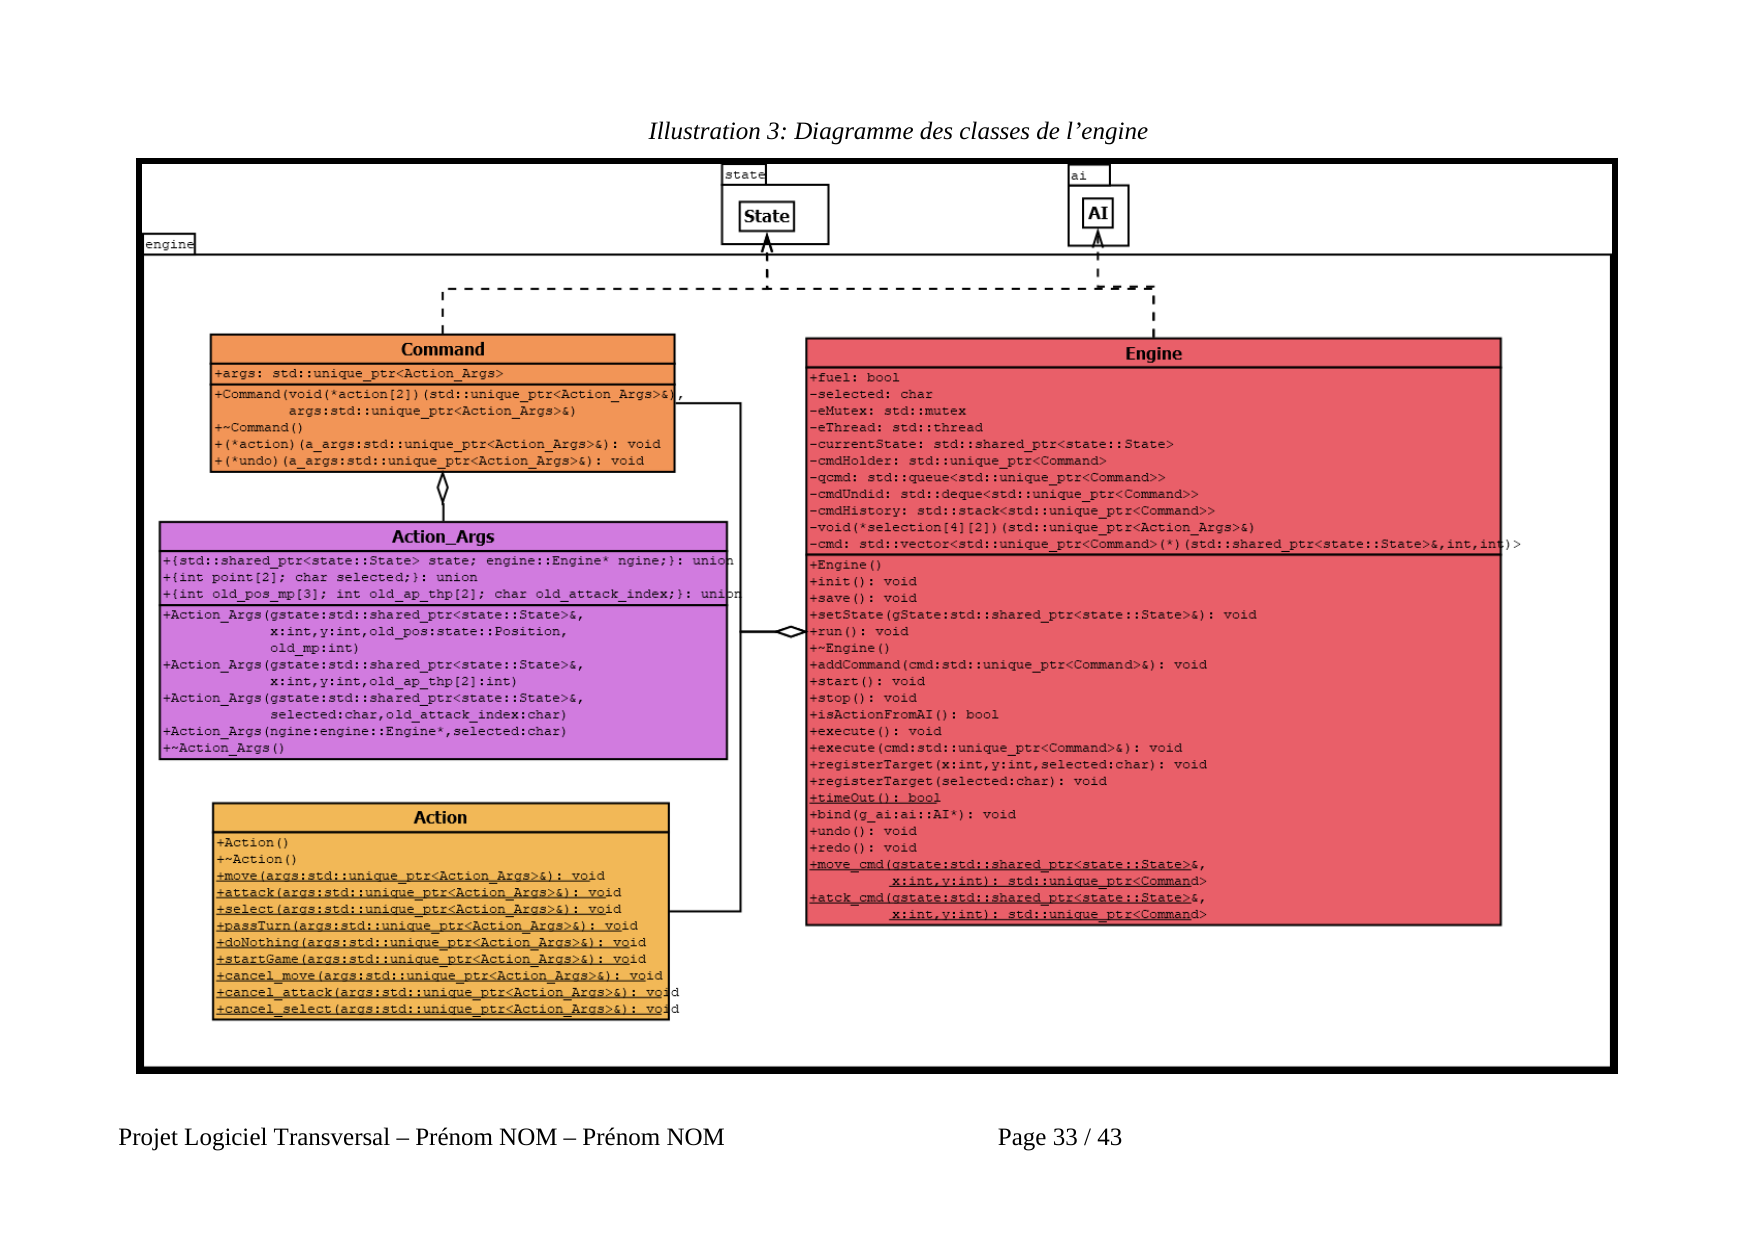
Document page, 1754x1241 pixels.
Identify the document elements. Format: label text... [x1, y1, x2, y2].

text Illustration 3: Diagramme des classes de l’engine [163, 116, 1636, 145]
